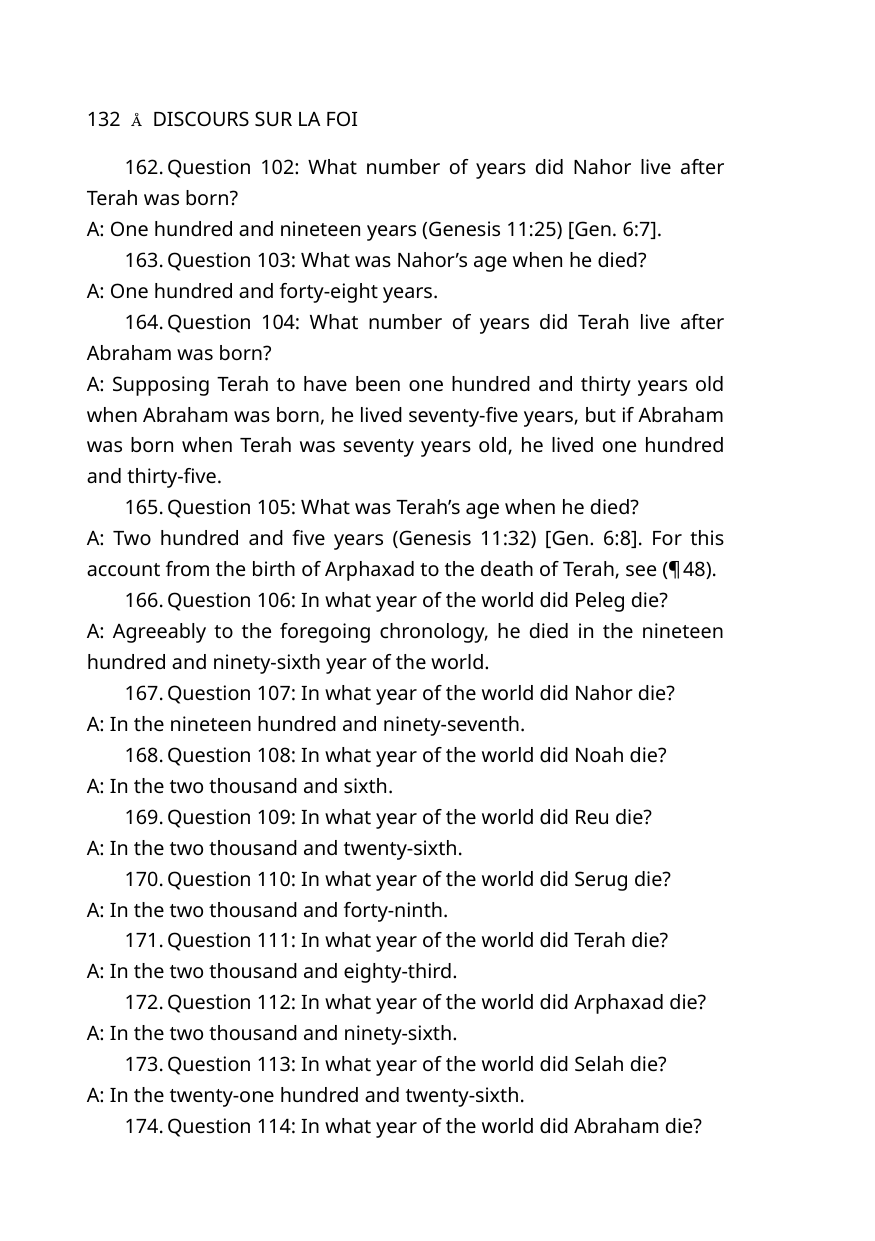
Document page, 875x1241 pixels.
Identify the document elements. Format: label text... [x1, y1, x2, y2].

text A: In the two thousand and eighty-third. [87, 958, 725, 985]
text A: Two hundred and five years (Genesis 11:32) [Gen. 6:8]. For this account from the birth of Arphaxad to the death of Terah, see (¶ 48). [87, 524, 725, 582]
text 166. Question 106: In what year of the world did Peleg die? [87, 586, 725, 613]
text A: In the two thousand and ninety-sixth. [87, 1019, 725, 1047]
text 165. Question 105: What was Terah’s age when he died? [87, 494, 725, 521]
text 163. Question 103: What was Nahor’s age when he died? [87, 246, 725, 273]
text A: In the nineteen hundred and ninety-seventh. [87, 710, 725, 737]
text 168. Question 108: In what year of the world did Noah die? [87, 741, 725, 768]
text A: Supposing Terah to have been one hundred and thirty years old when Abraham was born, he lived seventy-five years, but if Abraham was born when Terah was seventy years old, he lived one hundred and thirty-five. [87, 370, 725, 490]
text A: In the two thousand and sixth. [87, 772, 725, 799]
text A: One hundred and forty-eight years. [87, 277, 725, 304]
text 167. Question 107: In what year of the world did Nahor die? [87, 679, 725, 706]
text A: In the two thousand and twenty-sixth. [87, 834, 725, 861]
text 170. Question 110: In what year of the world did Serug die? [87, 865, 725, 892]
text A: One hundred and nineteen years (Genesis 11:25) [Gen. 6:7]. [87, 215, 725, 242]
text 172. Question 112: In what year of the world did Arphaxad die? [87, 989, 725, 1016]
text 171. Question 111: In what year of the world did Terah die? [87, 927, 725, 954]
text 162. Question 102: What number of years did Nahor live after Terah was born? [87, 153, 725, 211]
text A: Agreeably to the foregoing chronology, he died in the nineteen hundred and ninety-sixth year of the world. [87, 617, 725, 675]
text 173. Question 113: In what year of the world did Selah die? [87, 1051, 725, 1077]
text A: In the twenty-one hundred and twenty-sixth. [87, 1081, 725, 1108]
text 164. Question 104: What number of years did Terah live after Abraham was born? [87, 308, 725, 366]
text 169. Question 109: In what year of the world did Reu die? [87, 803, 725, 830]
text 174. Question 114: In what year of the world did Abraham die? [87, 1112, 725, 1139]
text A: In the two thousand and forty-ninth. [87, 896, 725, 923]
